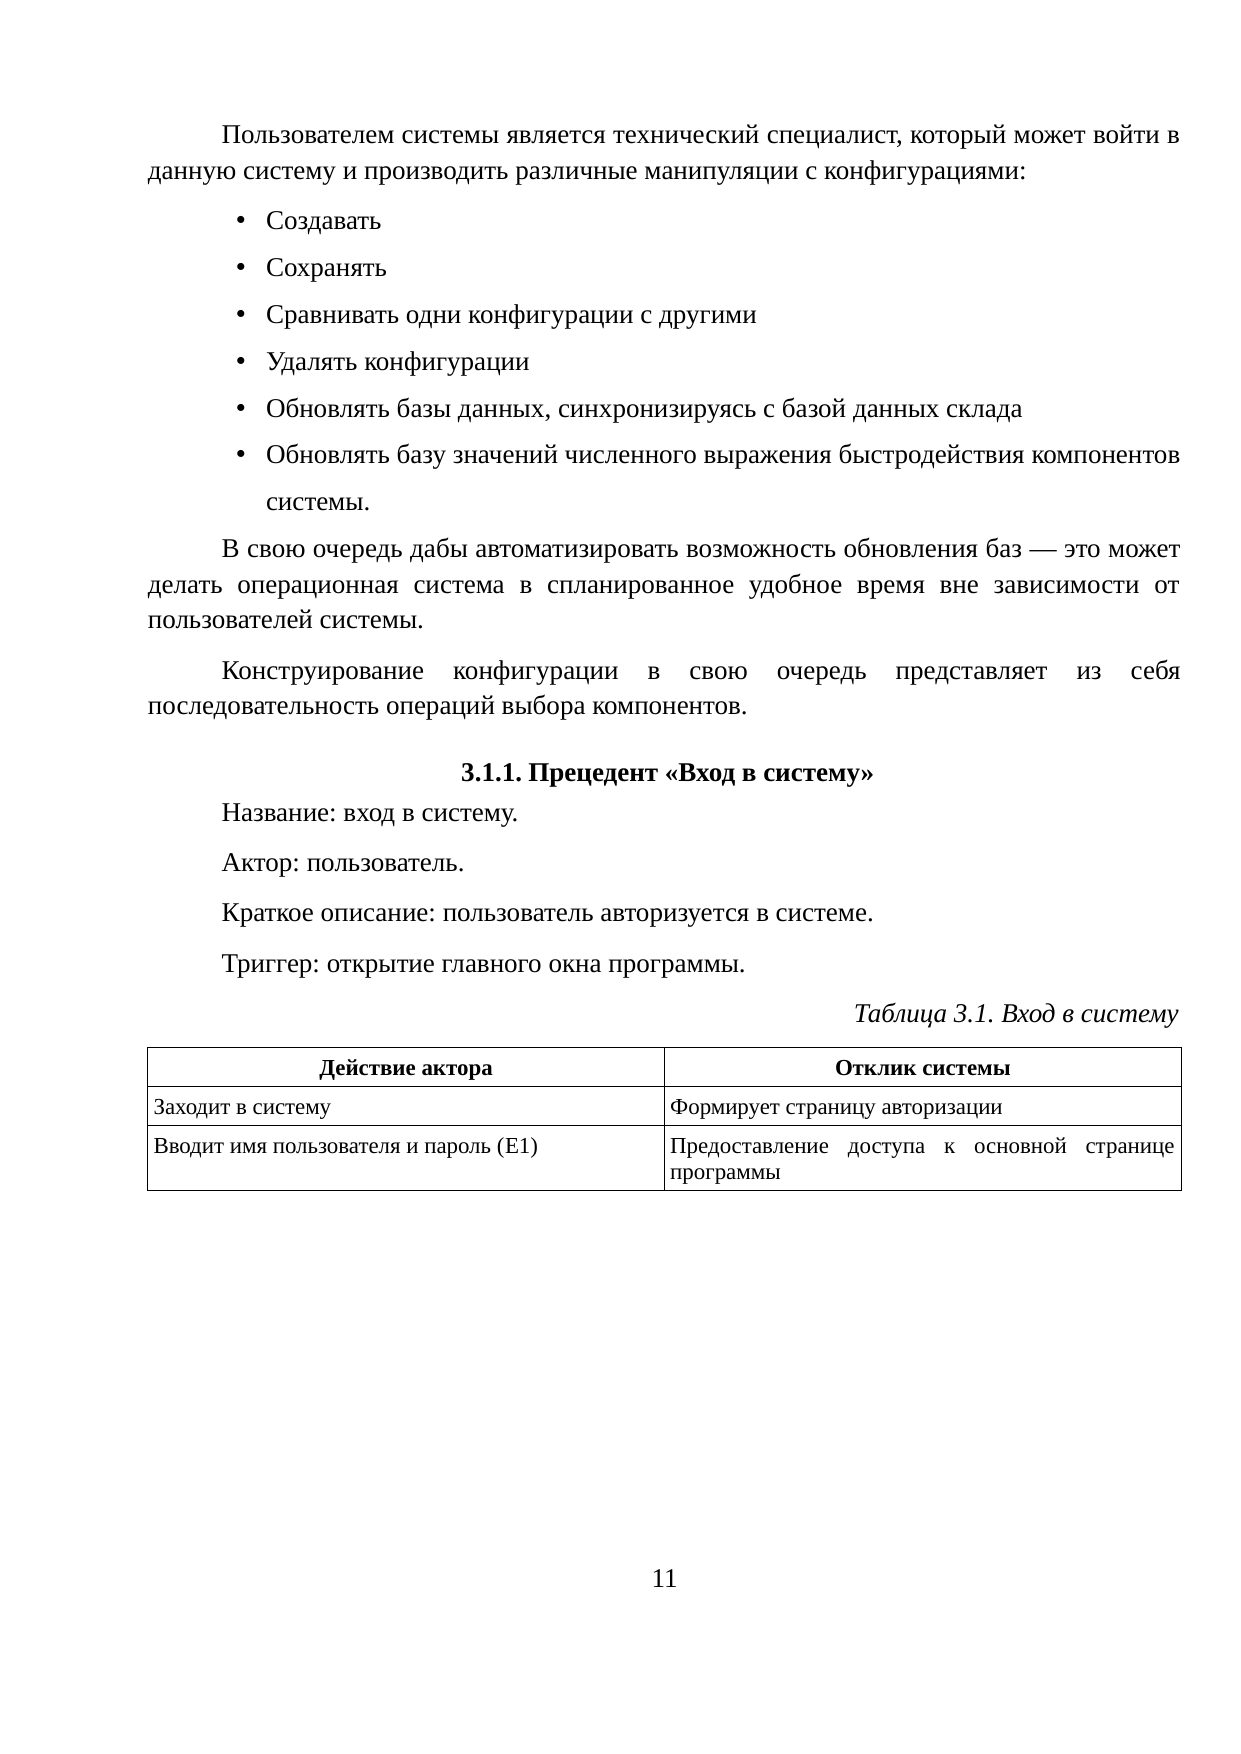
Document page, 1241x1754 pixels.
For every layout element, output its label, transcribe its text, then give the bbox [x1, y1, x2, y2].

text Краткое описание: пользователь авторизуется в системе. [148, 896, 1181, 927]
text Триггер: открытие главного окна программы. [148, 947, 1181, 978]
text Конструирование конфигурации в свою очередь представляет из себя последовательность операций выбора компонентов. [148, 654, 1181, 721]
list Сохранять [236, 251, 1181, 282]
list Обновлять базы данных, синхронизируясь с базой данных склада [236, 392, 1181, 423]
subtitle Прецедент «Вход в систему» [148, 756, 1181, 787]
table_cell Предоставление доступа к основной странице программы [665, 1126, 1181, 1190]
text Пользователем системы является технический специалист, который может войти в данную систему и производить различные манипуляции с конфигурациями: [148, 118, 1181, 185]
list Создавать [236, 204, 1181, 235]
table_header Действие актора [148, 1048, 664, 1086]
table_header Отклик системы [665, 1048, 1181, 1086]
text Актор: пользователь. [148, 846, 1181, 877]
list Удалять конфигурации [236, 345, 1181, 376]
text В свою очередь дабы автоматизировать возможность обновления баз — это может делать операционная система в спланированное удобное время вне зависимости от пользователей системы. [148, 532, 1181, 634]
table_cell Формирует страницу авторизации [665, 1087, 1181, 1125]
text Таблица 3.1. Вход в систему [148, 997, 1181, 1028]
list Сравнивать одни конфигурации с другими [236, 298, 1181, 329]
table_cell Вводит имя пользователя и пароль (E1) [148, 1126, 664, 1190]
list Обновлять базу значений численного выражения быстродействия компонентов системы. [236, 438, 1181, 516]
table_cell Заходит в систему [148, 1087, 664, 1125]
text Название: вход в систему. [148, 796, 1181, 827]
